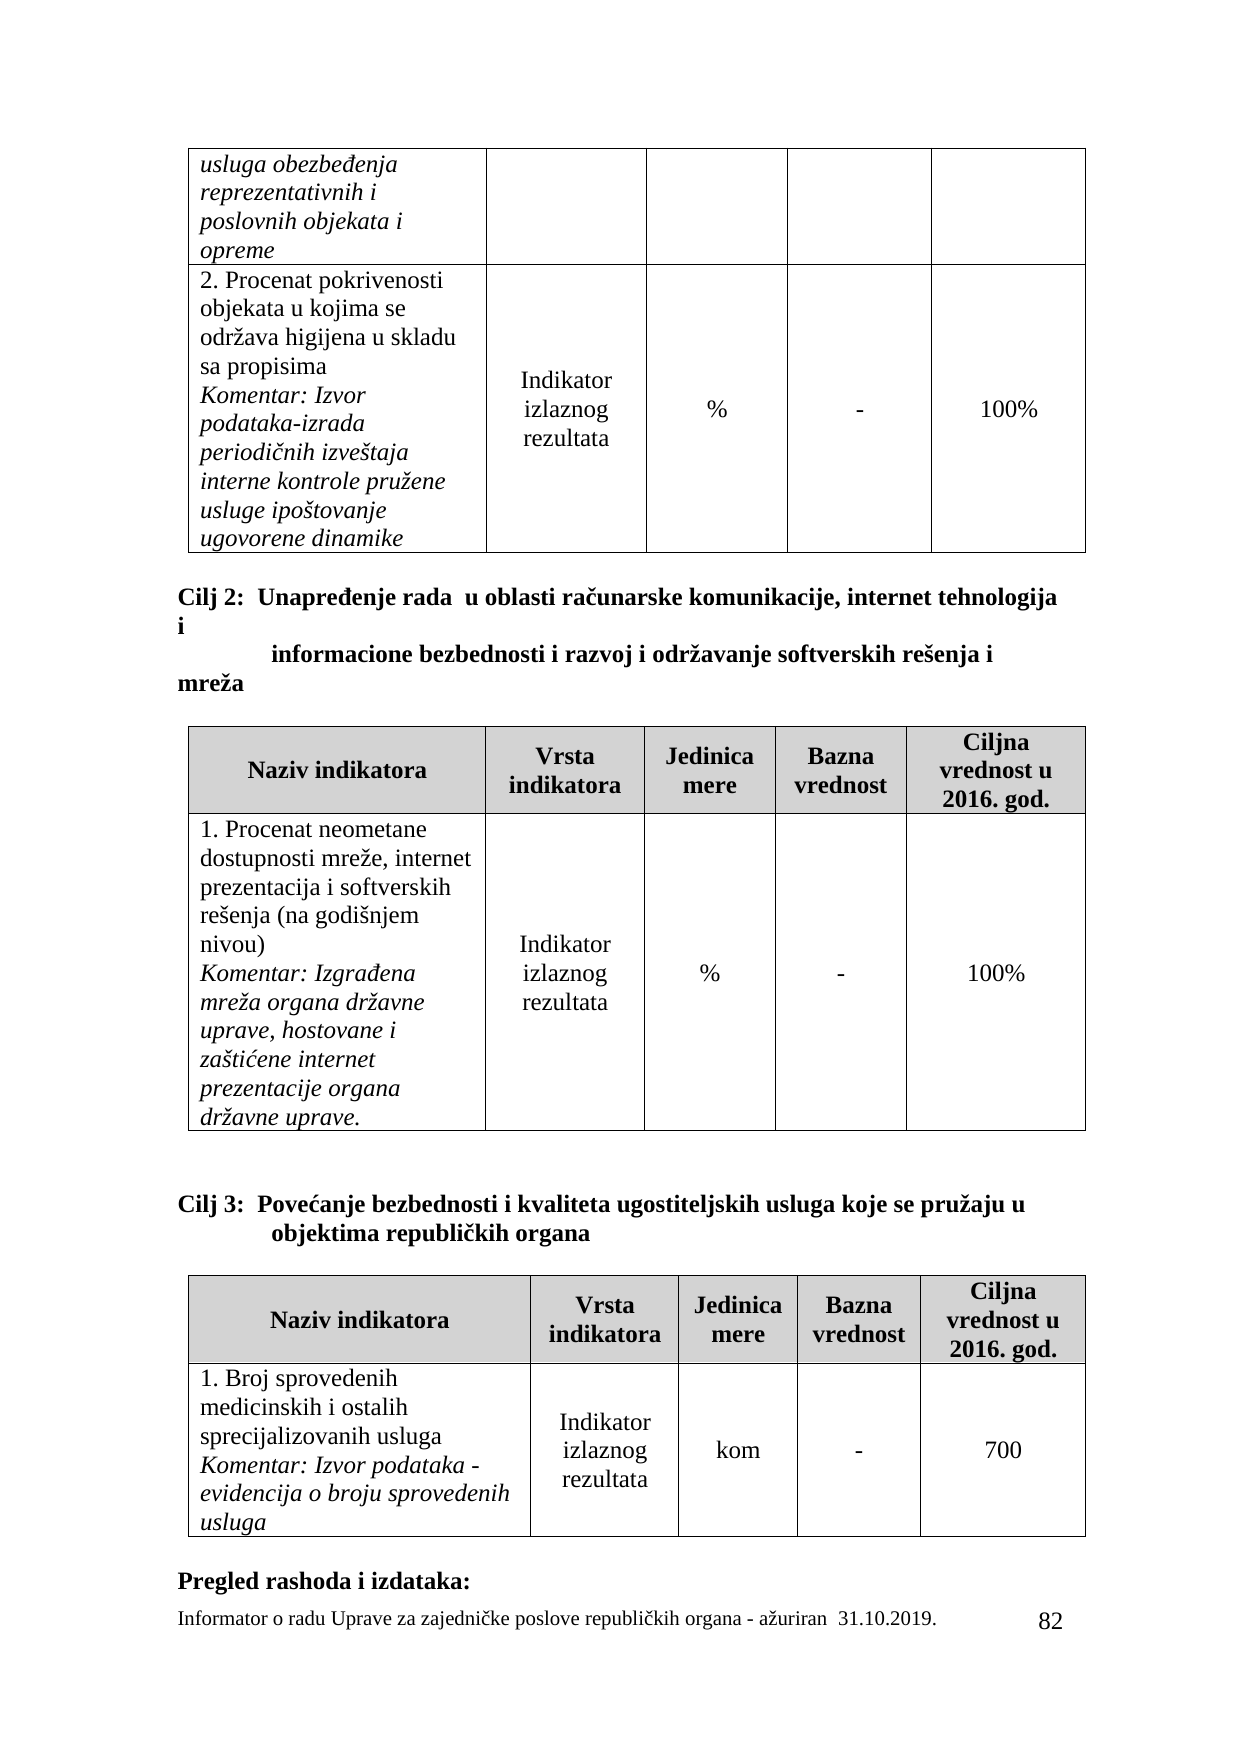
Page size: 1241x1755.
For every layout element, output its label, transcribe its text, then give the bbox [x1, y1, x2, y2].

table_header Jedinica mere [679, 1276, 797, 1362]
text Cilј 2: Unapređenje rada u oblasti računarske komunikacije, internet tehnologija i [177, 582, 1063, 639]
table_header Cilјna vrednost u 2016. god. [921, 1276, 1085, 1362]
table_header Naziv indikatora [189, 1276, 530, 1362]
table_cell 2. Procenat pokrivenosti objekata u kojima se održava higijena u skladu sa propisima Komentar: Izvor podataka-izrada periodičnih izveštaja interne kontrole pružene usluge ipoštovanje ugovorene dinamike [189, 265, 486, 552]
text Cilј 3: Povećanje bezbednosti i kvaliteta ugostitelјskih usluga koje se pružaju u [177, 1189, 1063, 1218]
table_cell Indikator izlaznog rezultata [486, 814, 644, 1130]
table_cell - [788, 265, 931, 552]
table_header Bazna vrednost [798, 1276, 920, 1362]
table_cell 700 [921, 1364, 1085, 1536]
table_cell [932, 149, 1085, 264]
table_header Vrsta indikatora [531, 1276, 678, 1362]
table_cell Indikator izlaznog rezultata [487, 265, 646, 552]
table_header Jedinica mere [645, 727, 775, 813]
table_cell - [798, 1364, 920, 1536]
table_cell - [788, 149, 931, 264]
table_header Bazna vrednost [776, 727, 906, 813]
table_cell [487, 149, 646, 264]
table_cell 100% [932, 265, 1085, 552]
table_cell % [647, 265, 787, 552]
table_cell kom [679, 1364, 797, 1536]
table_cell 1. Procenat neometane dostupnosti mreže, internet prezentacija i softverskih rešenja (na godišnjem nivou) Komentar: Izgrađena mreža organa državne uprave, hostovane i zaštićene internet prezentacije organa državne uprave. [189, 814, 485, 1130]
table_cell 1. Broj sprovedenih medicinskih i ostalih sprecijalizovanih usluga Komentar: Izvor podataka - evidencija o broju sprovedenih usluga [189, 1364, 530, 1536]
table_cell Indikator izlaznog rezultata [531, 1364, 678, 1536]
table_cell usluga obezbeđenja reprezentativnih i poslovnih objekata i opreme [189, 149, 486, 264]
text informacione bezbednosti i razvoj i održavanje softverskih rešenja i mreža [177, 639, 1063, 697]
table_cell 100% [907, 814, 1085, 1130]
table_header Cilјna vrednost u 2016. god. [907, 727, 1085, 813]
table_header Vrsta indikatora [486, 727, 644, 813]
table_cell [647, 149, 787, 264]
text objektima republičkih organa [177, 1218, 1063, 1246]
text Pregled rashoda i izdataka: [177, 1566, 1063, 1594]
table_cell % [645, 814, 775, 1130]
table_cell - [776, 814, 906, 1130]
table_header Naziv indikatora [189, 727, 485, 813]
